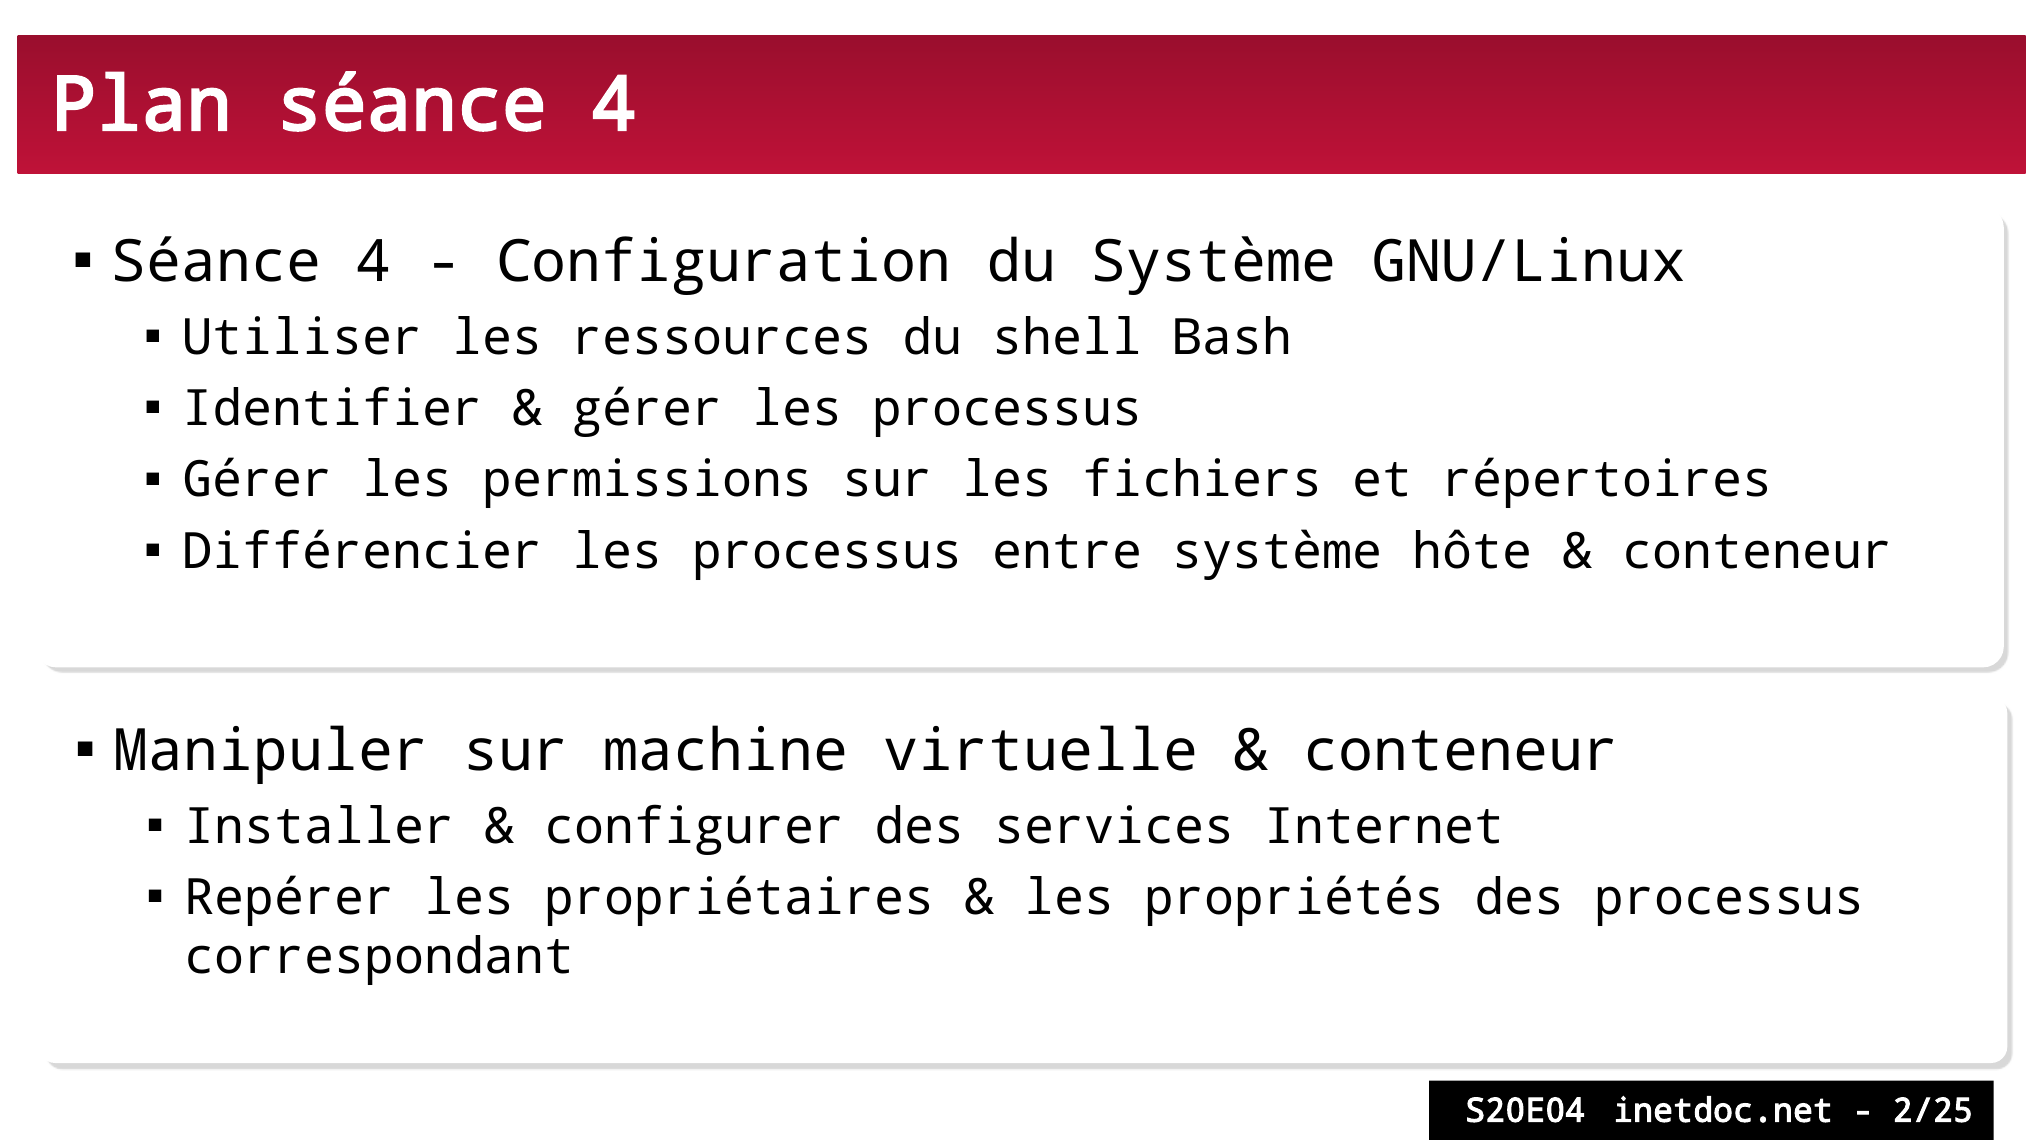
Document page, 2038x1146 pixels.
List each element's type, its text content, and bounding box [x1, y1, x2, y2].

text_box Manipuler sur machine virtuelle & conteneur Installer & configurer des services Internet Repérer les propriétaires & les propriétés des processus correspondant [38, 696, 2008, 1064]
text_box S20E04 inetdoc.net - <numéro>/25 [1429, 1080, 1994, 1140]
text_box Plan séance 4 [17, 35, 2026, 174]
text_box Séance 4 - Configuration du Système GNU/Linux Utiliser les ressources du shell Bash Identifier & gérer les processus Gérer les permissions sur les fichiers et répertoires Différencier les processus entre système hôte & conteneur [35, 206, 2004, 668]
